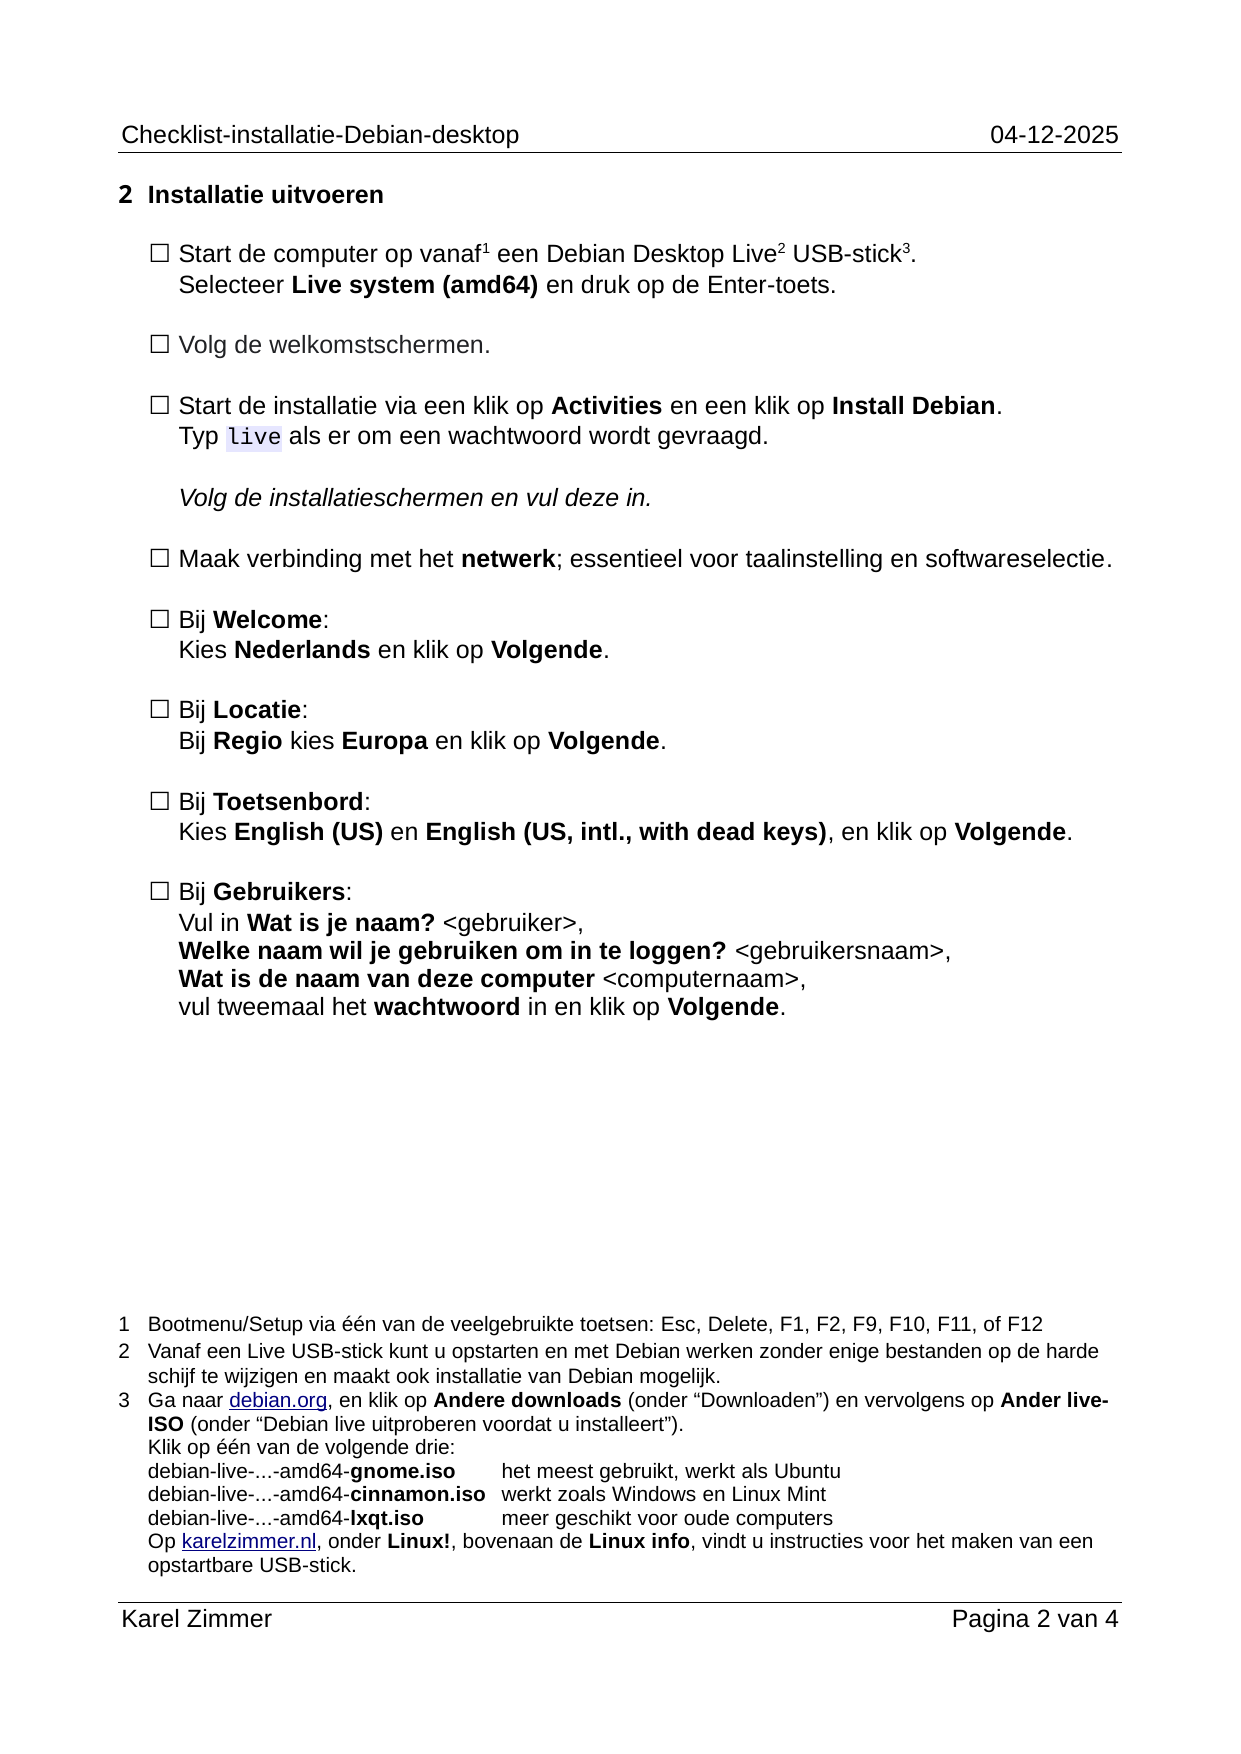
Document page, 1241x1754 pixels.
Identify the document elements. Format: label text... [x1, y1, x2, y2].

table_cell [177, 360, 1122, 391]
table_cell [118, 269, 142, 300]
table_cell [177, 453, 1122, 483]
table_cell [142, 269, 177, 300]
table_cell Typ live als er om een wachtwoord wordt gevraagd. [177, 421, 1122, 453]
table_cell [142, 726, 177, 756]
table_cell Vul in Wat is je naam? <gebruiker>, Welke naam wil je gebruiken om in te loggen? <gebruikersnaam>, Wat is de naam van deze computer <computernaam>, vul tweemaal het wachtwoord in en klik op Volgende. [177, 908, 1122, 1022]
table_cell [118, 421, 142, 453]
table_cell [142, 360, 177, 391]
table_cell Bij Gebruikers: [177, 877, 1122, 907]
table_cell [118, 665, 142, 695]
table_cell [118, 817, 142, 847]
table_header ☐ [142, 239, 177, 269]
table_cell [142, 908, 177, 1022]
table_cell [118, 453, 142, 483]
table_cell ☐ [142, 391, 177, 421]
table_cell [118, 847, 142, 877]
table_cell [118, 360, 142, 391]
table_cell ☐ [142, 544, 177, 574]
table_cell [118, 695, 142, 726]
table_cell Kies Nederlands en klik op Volgende. [177, 635, 1122, 665]
table_cell [177, 665, 1122, 695]
table_cell ☐ [142, 877, 177, 907]
table_cell ☐ [142, 330, 177, 360]
table_cell [118, 391, 142, 421]
table_cell ☐ [142, 786, 177, 817]
table_cell [142, 756, 177, 786]
table_cell [142, 817, 177, 847]
table_cell [177, 847, 1122, 877]
table_cell Kies English (US) en English (US, intl., with dead keys), en klik op Volgende. [177, 817, 1122, 847]
table_cell [142, 635, 177, 665]
table_cell [118, 877, 142, 907]
table_cell [142, 483, 177, 513]
list Installatie uitvoeren [118, 177, 1122, 211]
table_cell [177, 514, 1122, 544]
table_cell Bij Toetsenbord: [177, 786, 1122, 817]
table_cell Volg de installatieschermen en vul deze in. [177, 483, 1122, 513]
table_cell Bij Locatie: [177, 695, 1122, 726]
table_cell [118, 574, 142, 604]
table_cell [118, 635, 142, 665]
table_cell [177, 756, 1122, 786]
table_cell [177, 574, 1122, 604]
table_cell [118, 300, 142, 330]
table_cell [142, 421, 177, 453]
table_cell [118, 330, 142, 360]
table_header Start de computer op vanaf een Debian Desktop Live USB-stick. [177, 239, 1122, 269]
table_cell [118, 514, 142, 544]
table_cell [118, 726, 142, 756]
table_cell [118, 908, 142, 1022]
table_cell Selecteer Live system (amd64) en druk op de Enter-toets. [177, 269, 1122, 300]
table_cell [142, 453, 177, 483]
table_cell Bij Regio kies Europa en klik op Volgende. [177, 726, 1122, 756]
table_cell [118, 544, 142, 574]
table_cell ☐ [142, 695, 177, 726]
table_cell ☐ [142, 604, 177, 635]
table_cell Maak verbinding met het netwerk; essentieel voor taalinstelling en softwareselectie. [177, 544, 1122, 574]
table_cell [142, 574, 177, 604]
table_cell [142, 514, 177, 544]
table_cell [118, 604, 142, 635]
table_cell [142, 300, 177, 330]
table_cell [177, 300, 1122, 330]
table_cell [142, 665, 177, 695]
table_cell Start de installatie via een klik op Activities en een klik op Install Debian. [177, 391, 1122, 421]
table_cell [118, 756, 142, 786]
table_cell [118, 786, 142, 817]
table_cell Bij Welcome: [177, 604, 1122, 635]
table_cell Volg de welkomstschermen. [177, 330, 1122, 360]
table_cell [118, 483, 142, 513]
table_cell [142, 847, 177, 877]
table_header [118, 239, 142, 269]
